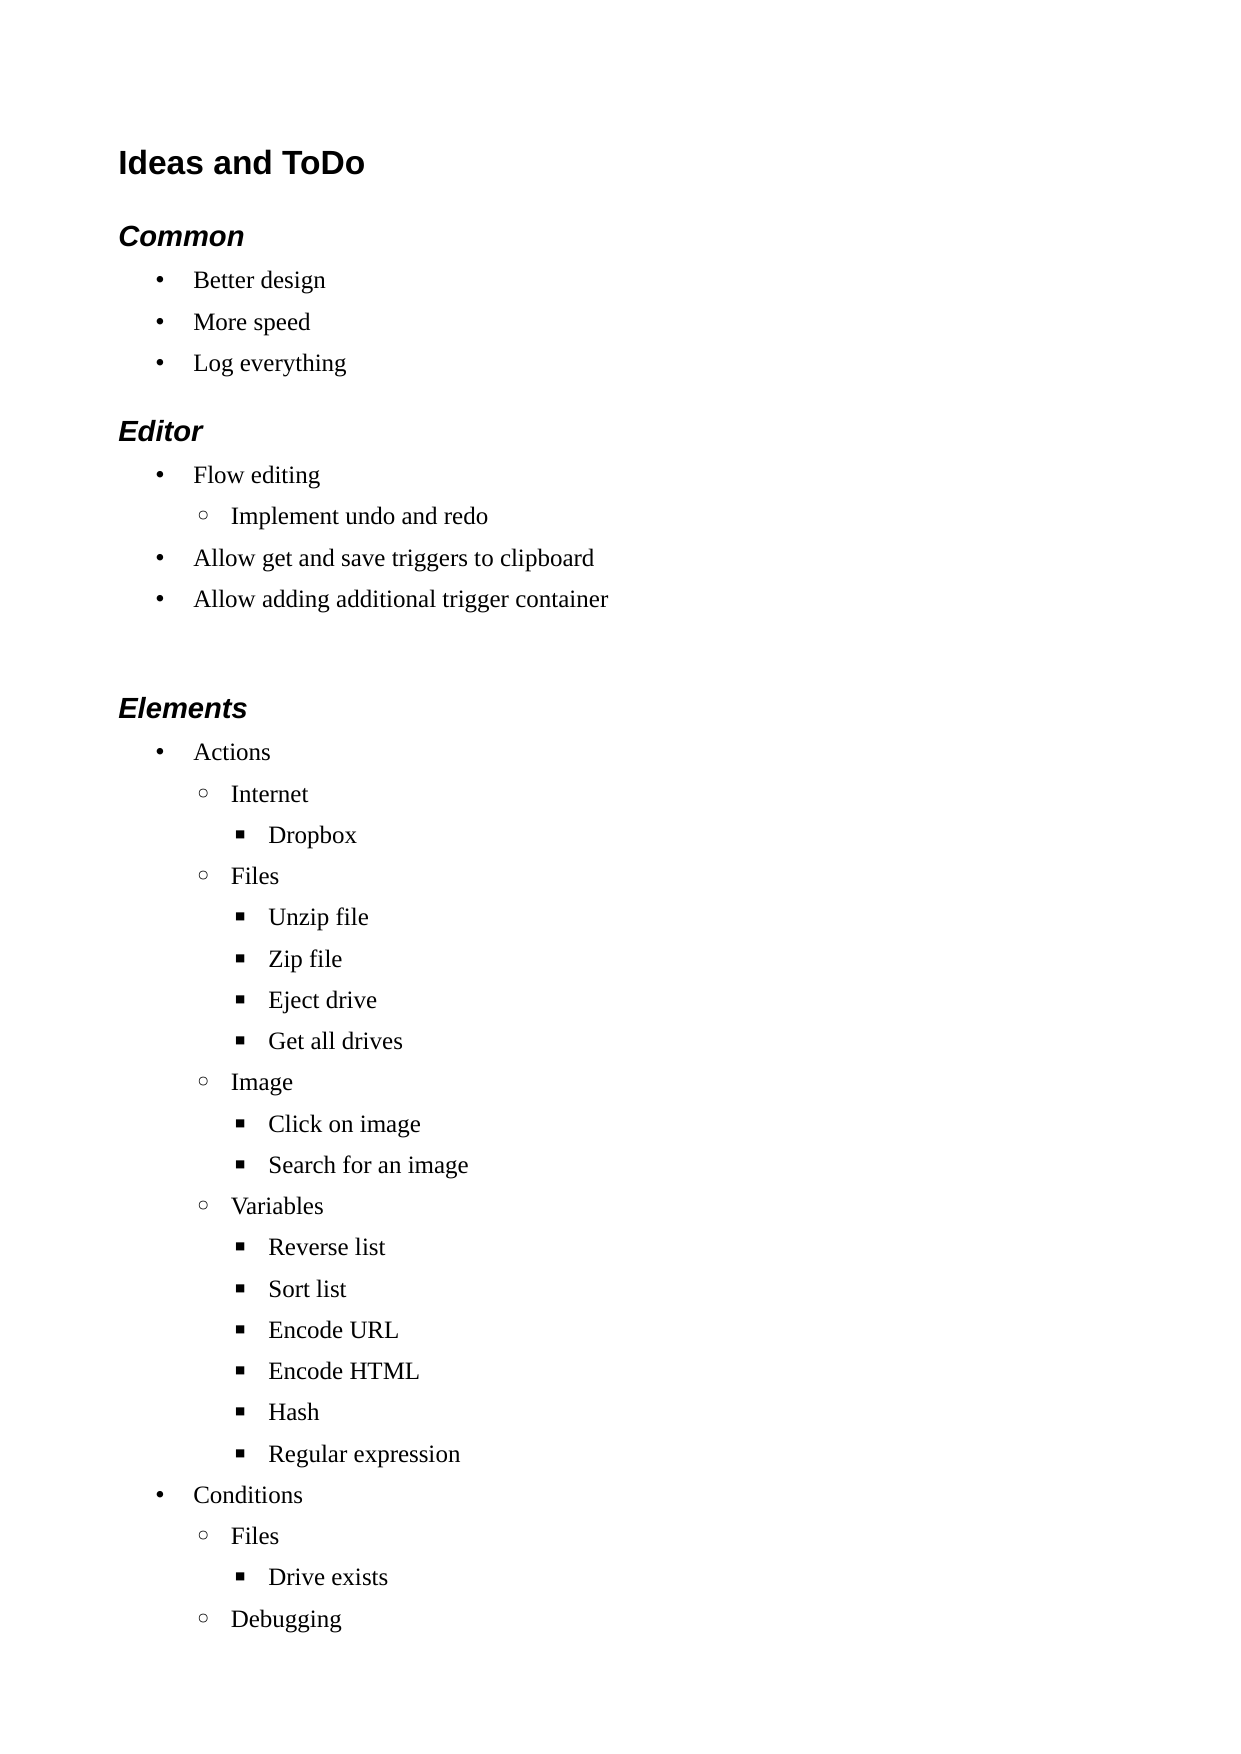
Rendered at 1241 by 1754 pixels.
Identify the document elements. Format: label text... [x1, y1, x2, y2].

list Drive exists [231, 1562, 1122, 1591]
list Hash [231, 1397, 1122, 1426]
list Implement undo and redo [193, 501, 1122, 530]
list Encode URL [231, 1315, 1122, 1344]
list Dropbox [231, 820, 1122, 849]
list Actions [156, 737, 1122, 766]
list More speed [156, 307, 1122, 335]
list Eject drive [231, 985, 1122, 1014]
list Zip file [231, 944, 1122, 972]
list Better design [156, 265, 1122, 294]
list Internet [193, 779, 1122, 807]
subtitle Common [118, 219, 1122, 253]
list Debugging [193, 1604, 1122, 1632]
list Reverse list [231, 1232, 1122, 1261]
list Search for an image [231, 1150, 1122, 1179]
list Files [193, 861, 1122, 890]
list Log everything [156, 348, 1122, 377]
list Conditions [156, 1480, 1122, 1509]
list Regular expression [231, 1439, 1122, 1467]
list Allow get and save triggers to clipboard [156, 543, 1122, 571]
list Variables [193, 1191, 1122, 1220]
list Unzip file [231, 902, 1122, 931]
list Image [193, 1067, 1122, 1096]
list Allow adding additional trigger container [156, 584, 1122, 613]
subtitle Ideas and ToDo [118, 143, 1122, 182]
subtitle Elements [118, 691, 1122, 725]
list Flow editing [156, 460, 1122, 489]
list Encode HTML [231, 1356, 1122, 1385]
list Sort list [231, 1274, 1122, 1302]
list Click on image [231, 1109, 1122, 1137]
subtitle Editor [118, 414, 1122, 448]
list Get all drives [231, 1026, 1122, 1055]
list Files [193, 1521, 1122, 1550]
